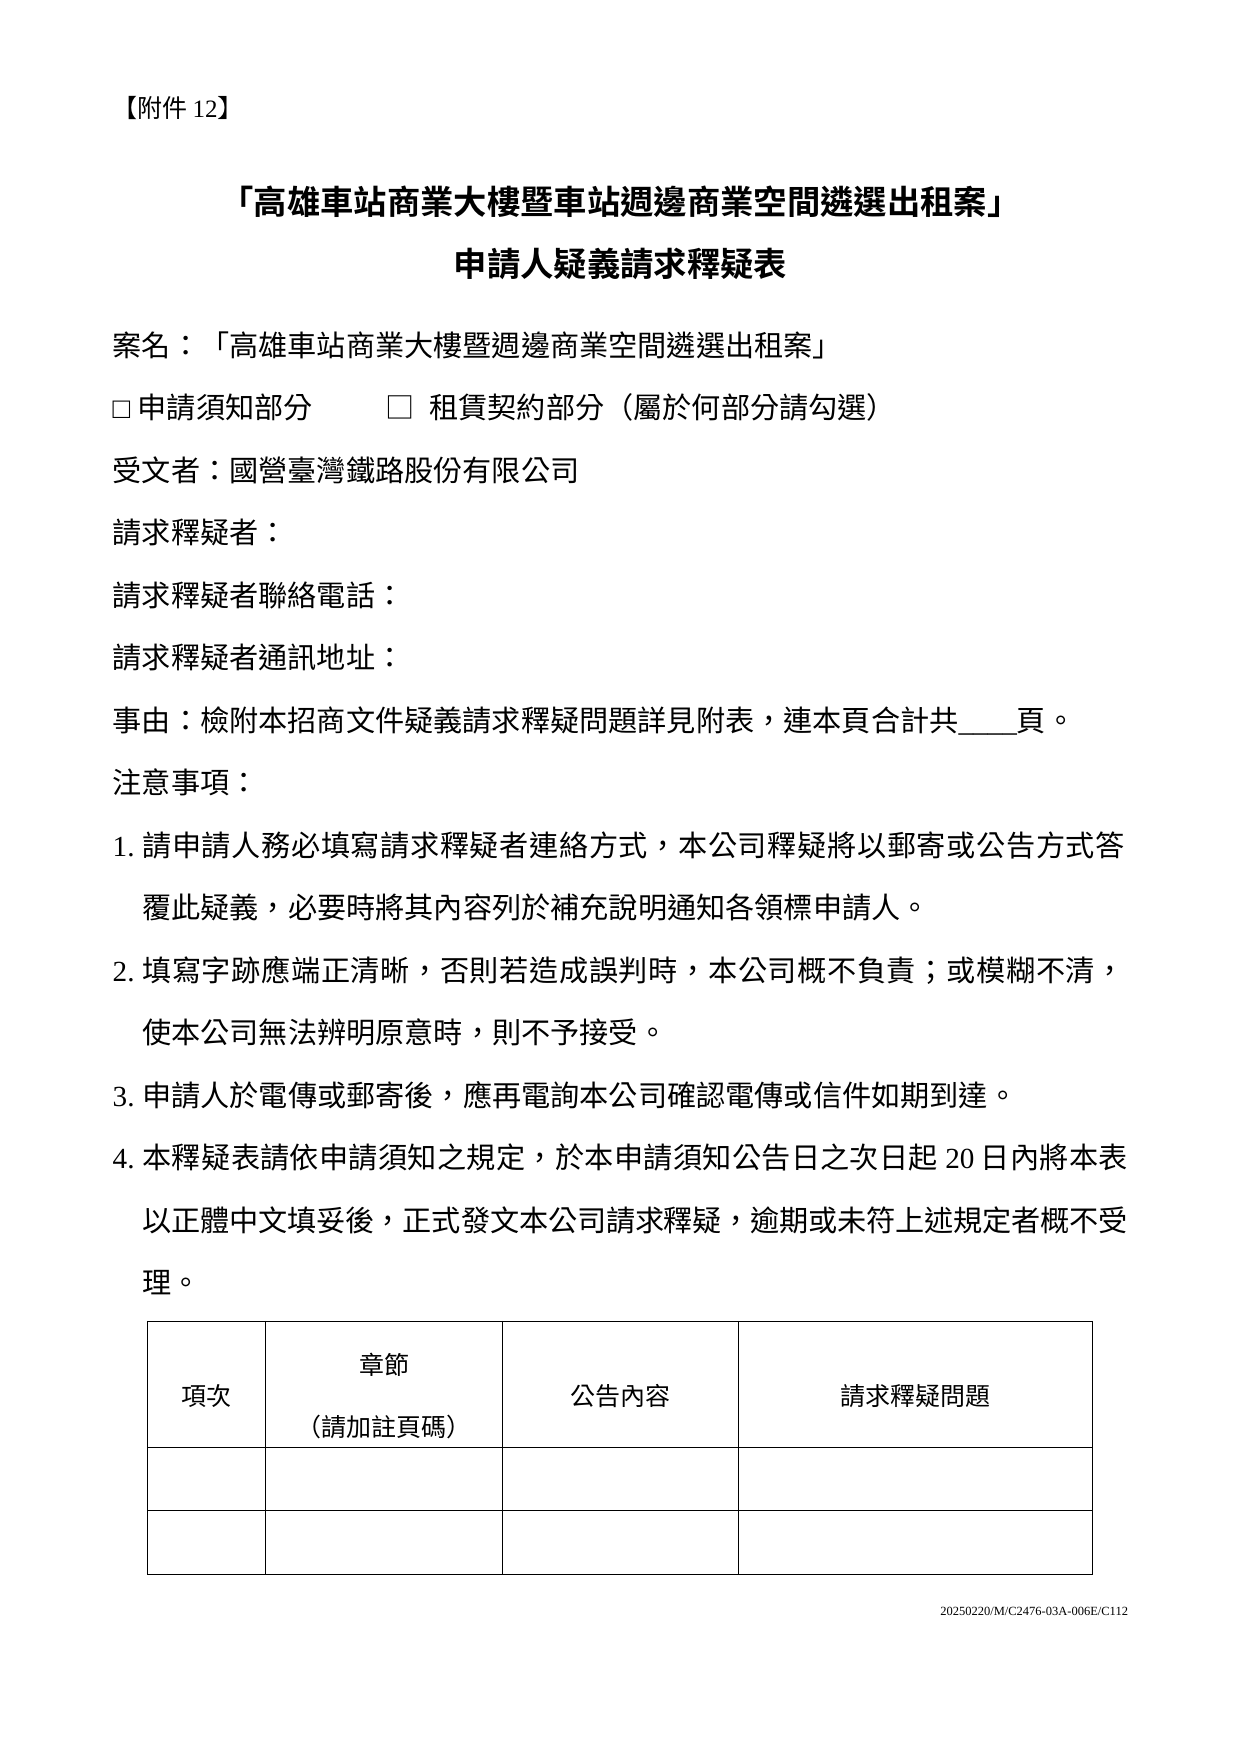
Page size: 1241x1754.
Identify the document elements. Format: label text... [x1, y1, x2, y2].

table_cell [266, 1448, 502, 1510]
text 申請人疑義請求釋疑表 [112, 221, 1128, 283]
list 填寫字跡應端正清晰，否則若造成誤判時，本公司概不負責；或模糊不清，使本公司無法辨明原意時，則不予接受。 [112, 927, 1128, 1052]
list 本釋疑表請依申請須知之規定，於本申請須知公告日之次日起20日內將本表以正體中文填妥後，正式發文本公司請求釋疑，逾期或未符上述規定者概不受理。 [112, 1114, 1128, 1302]
table_cell [148, 1448, 265, 1510]
table_header 請求釋疑問題 [739, 1322, 1092, 1447]
text 事由：檢附本招商文件疑義請求釋疑問題詳見附表，連本頁合計共____頁。 [112, 677, 1128, 739]
table_cell [739, 1511, 1092, 1574]
table_cell [503, 1448, 738, 1510]
table_header 項次 [148, 1322, 265, 1447]
text □ 申請須知部分 □ 租賃契約部分（屬於何部分請勾選） [112, 364, 1128, 427]
list 請申請人務必填寫請求釋疑者連絡方式，本公司釋疑將以郵寄或公告方式答覆此疑義，必要時將其內容列於補充說明通知各領標申請人。 [112, 802, 1128, 927]
text 請求釋疑者聯絡電話： [112, 552, 1128, 614]
table_cell [266, 1511, 502, 1574]
table_header 公告內容 [503, 1322, 738, 1447]
table_header 章節 （請加註頁碼） [266, 1322, 502, 1447]
table_cell [503, 1511, 738, 1574]
table_cell [148, 1511, 265, 1574]
text 注意事項： [112, 739, 1128, 802]
text 請求釋疑者通訊地址： [112, 614, 1128, 677]
text 請求釋疑者： [112, 489, 1128, 552]
table_cell [739, 1448, 1092, 1510]
text 案名：「高雄車站商業大樓暨週邊商業空間遴選出租案」 [112, 302, 1128, 364]
list 申請人於電傳或郵寄後，應再電詢本公司確認電傳或信件如期到達。 [112, 1052, 1128, 1114]
text 受文者：國營臺灣鐵路股份有限公司 [112, 427, 1128, 489]
text 「高雄車站商業大樓暨車站週邊商業空間遴選出租案」 [112, 158, 1128, 221]
